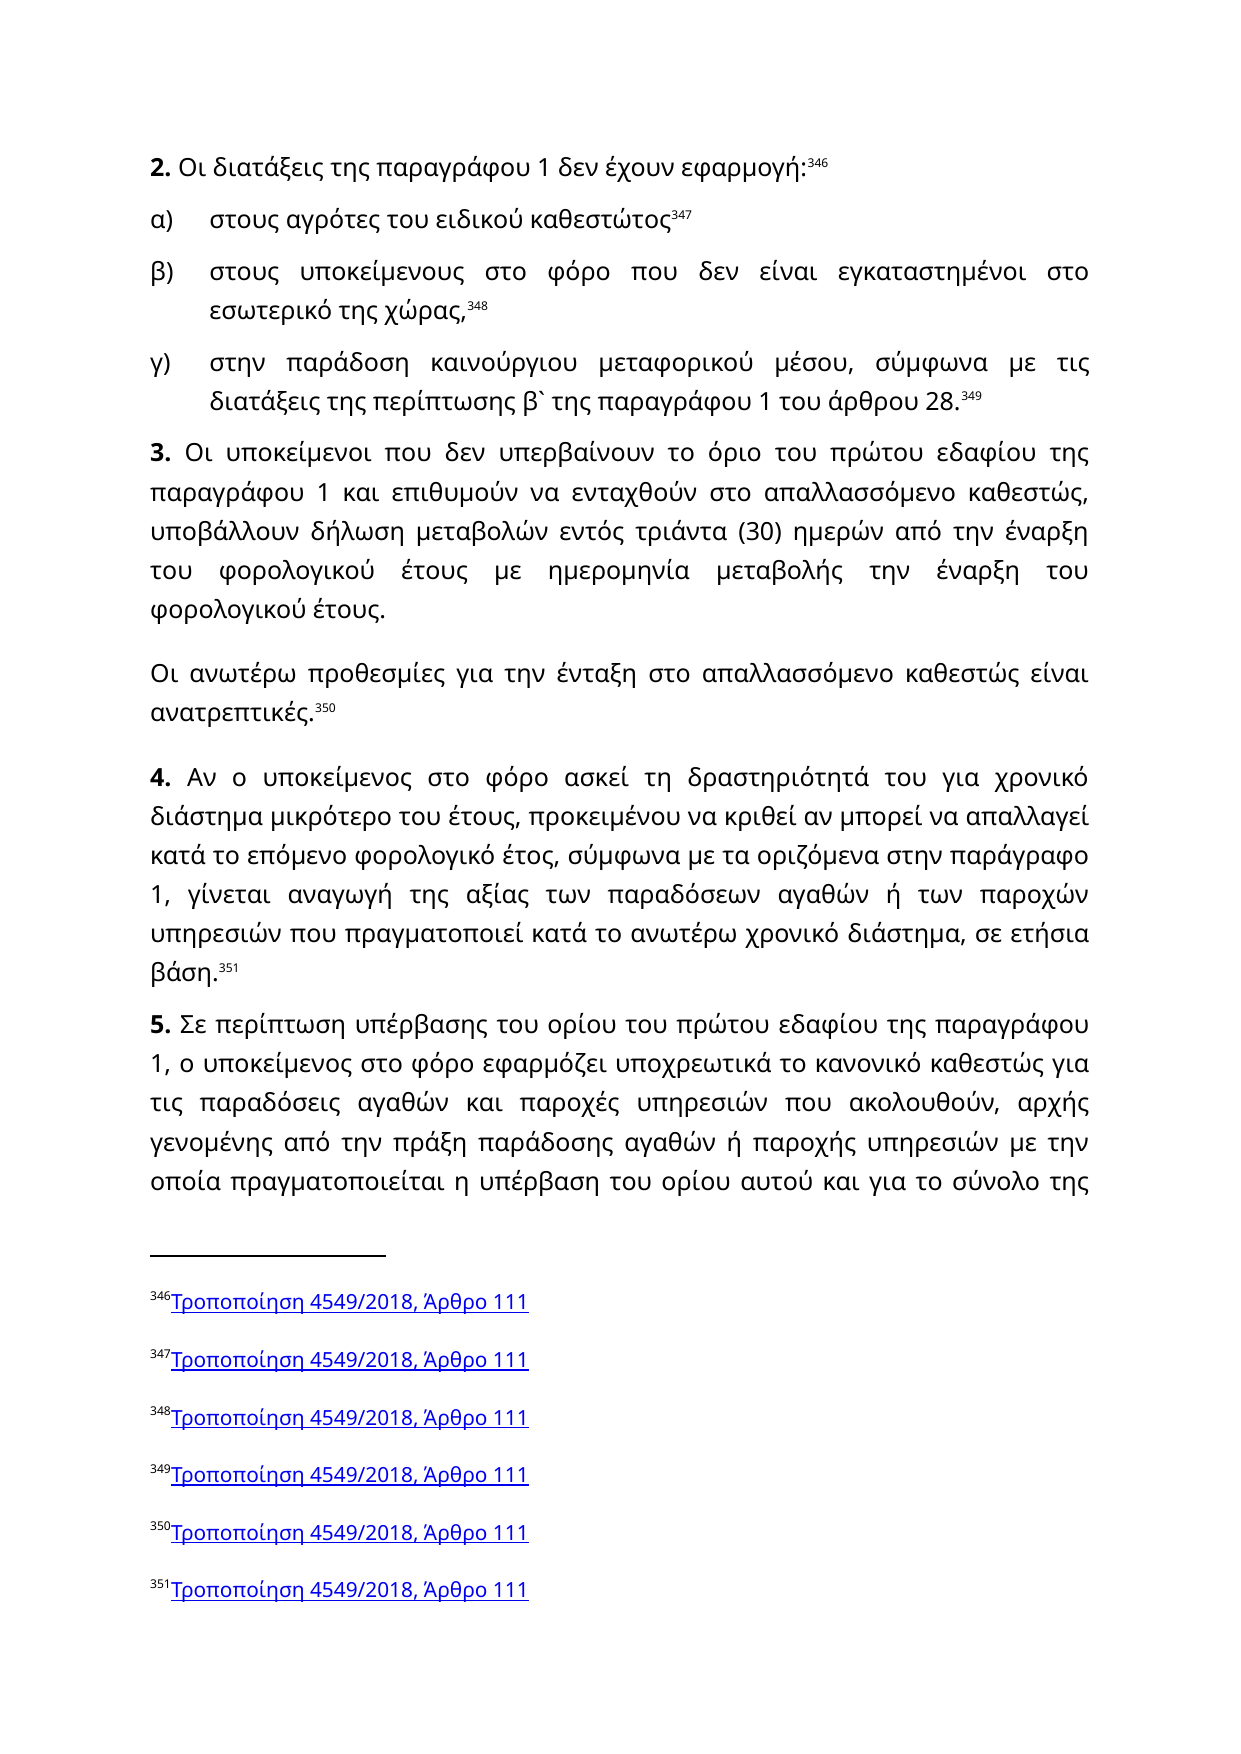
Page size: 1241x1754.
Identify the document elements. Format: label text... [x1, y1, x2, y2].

text 2. Οι διατάξεις της παραγράφου 1 δεν έχουν εφαρμογή: [150, 150, 1090, 184]
text Οι ανωτέρω προθεσμίες για την ένταξη στο απαλλασσόμενο καθεστώς είναι ανατρεπτικές. [150, 656, 1090, 729]
list α) στους αγρότες του ειδικού καθεστώτος [150, 202, 1090, 236]
text Τροποποίηση 4549/2018, Άρθρο 111 [150, 1403, 1090, 1431]
text 4. Αν ο υποκείμενος στο φόρο ασκεί τη δραστηριότητά του για χρονικό διάστημα μικρότερο του έτους, προκειμένου να κριθεί αν μπορεί να απαλλαγεί κατά το επόμενο φορολογικό έτος, σύμφωνα με τα οριζόμενα στην παράγραφο 1, γίνεται αναγωγή της αξίας των παραδόσεων αγαθών ή των παροχών υπηρεσιών που πραγματοποιεί κατά το ανωτέρω χρονικό διάστημα, σε ετήσια βάση. [150, 759, 1090, 989]
text 3. Οι υποκείμενοι που δεν υπερβαίνουν το όριο του πρώτου εδαφίου της παραγράφου 1 και επιθυμούν να ενταχθούν στο απαλλασσόμενο καθεστώς, υποβάλλουν δήλωση μεταβολών εντός τριάντα (30) ημερών από την έναρξη του φορολογικού έτους με ημερομηνία μεταβολής την έναρξη του φορολογικού έτους. [150, 435, 1090, 626]
text Τροποποίηση 4549/2018, Άρθρο 111 [150, 1287, 1090, 1316]
text Τροποποίηση 4549/2018, Άρθρο 111 [150, 1576, 1090, 1604]
text Τροποποίηση 4549/2018, Άρθρο 111 [150, 1345, 1090, 1373]
text Τροποποίηση 4549/2018, Άρθρο 111 [150, 1460, 1090, 1489]
list γ) στην παράδοση καινούργιου μεταφορικού μέσου, σύμφωνα με τις διατάξεις της περίπτωσης β` της παραγράφου 1 του άρθρου 28. [150, 344, 1090, 417]
text 5. Σε περίπτωση υπέρβασης του ορίου του πρώτου εδαφίου της παραγράφου 1, ο υποκείμενος στο φόρο εφαρμόζει υποχρεωτικά το κανονικό καθεστώς για τις παραδόσεις αγαθών και παροχές υπηρεσιών που ακολουθούν, αρχής γενομένης από την πράξη παράδοσης αγαθών ή παροχής υπηρεσιών με την οποία πραγματοποιείται η υπέρβαση του ορίου αυτού και για το σύνολο της [150, 1007, 1090, 1197]
list β) στους υποκείμενους στο φόρο που δεν είναι εγκαταστημένοι στο εσωτερικό της χώρας, [150, 253, 1090, 327]
text Τροποποίηση 4549/2018, Άρθρο 111 [150, 1518, 1090, 1546]
